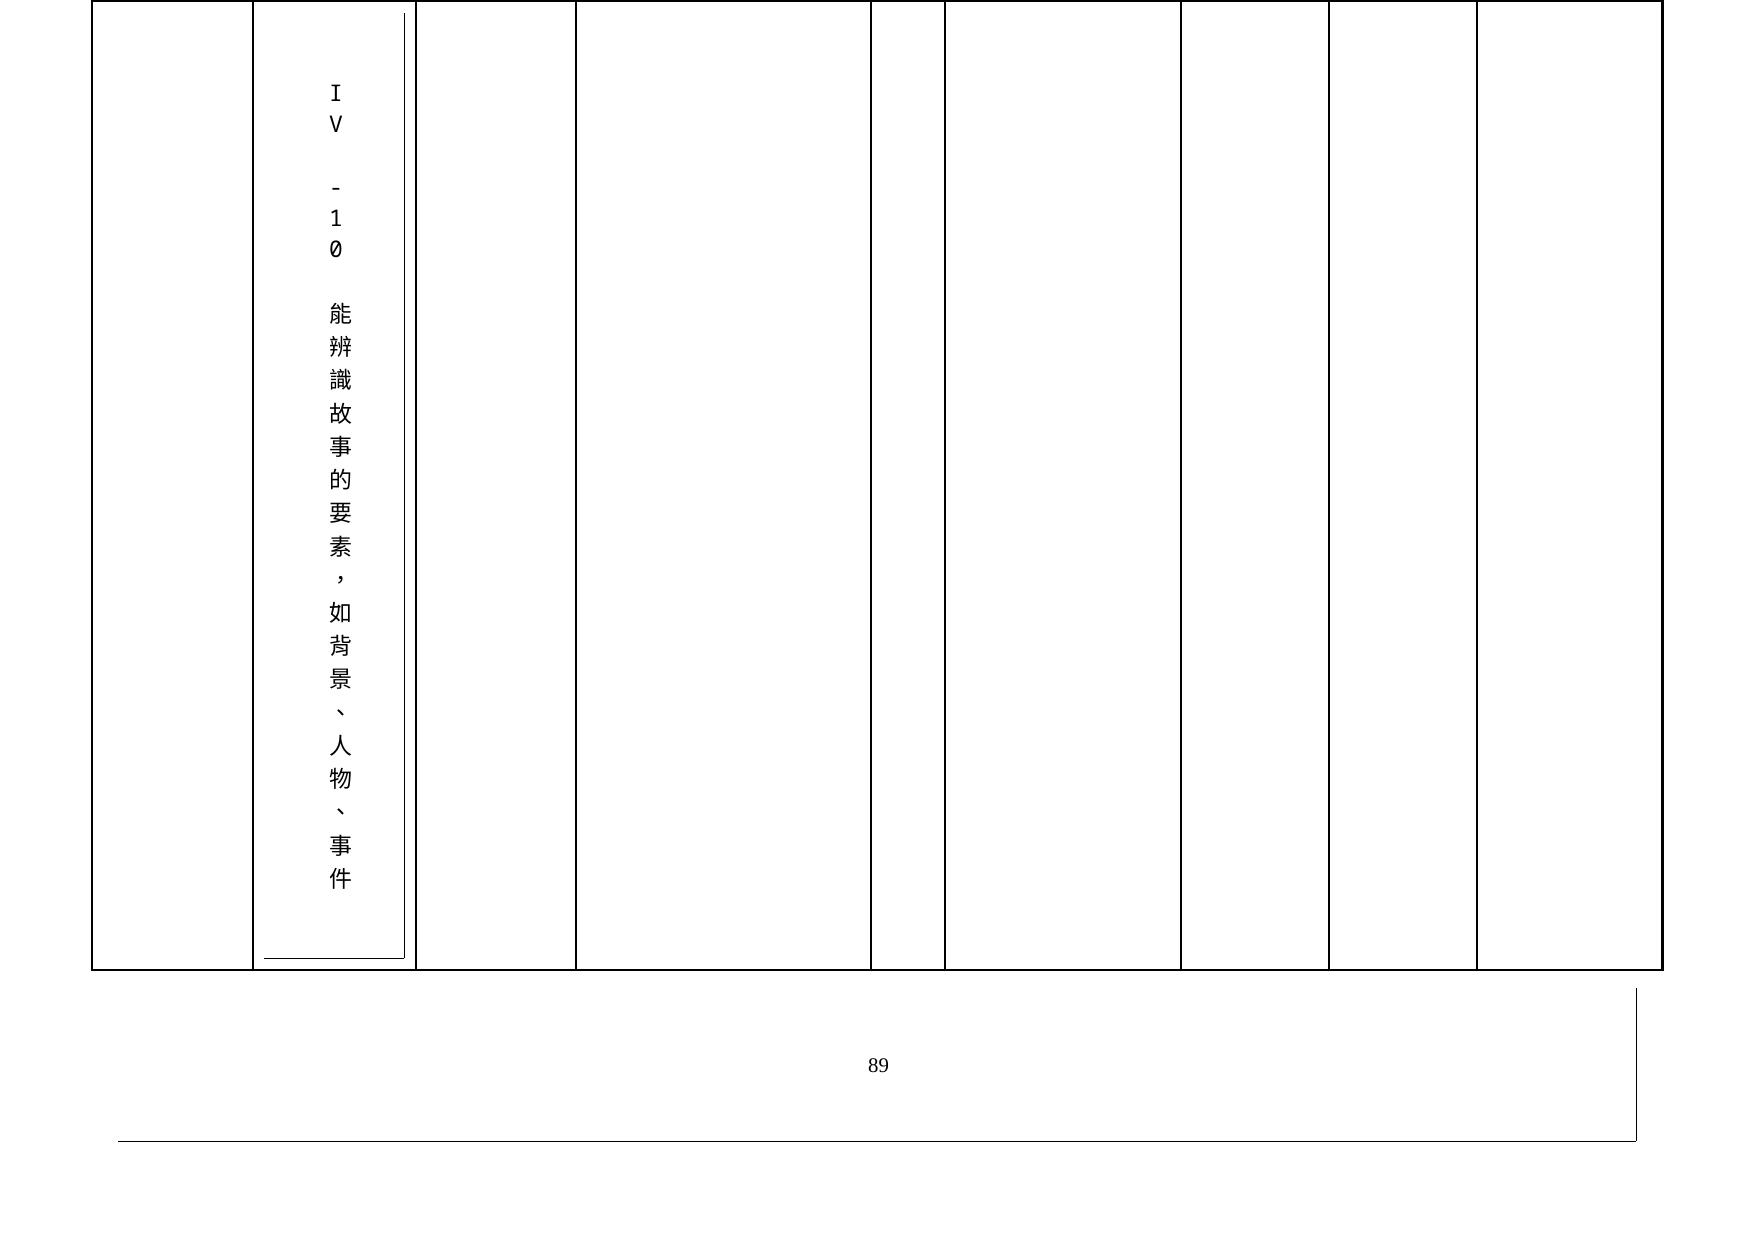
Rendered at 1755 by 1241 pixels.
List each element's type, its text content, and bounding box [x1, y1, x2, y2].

table_cell [1478, 2, 1661, 969]
table_cell [93, 2, 252, 969]
table_cell [1182, 2, 1328, 969]
table_cell [417, 2, 575, 969]
table_cell IV -10 能辨識故事的要素，如背景、人物、事件 [254, 2, 415, 969]
table_cell [872, 2, 944, 969]
table_cell [946, 2, 1180, 969]
table_cell [577, 2, 870, 969]
table_cell [1330, 2, 1476, 969]
